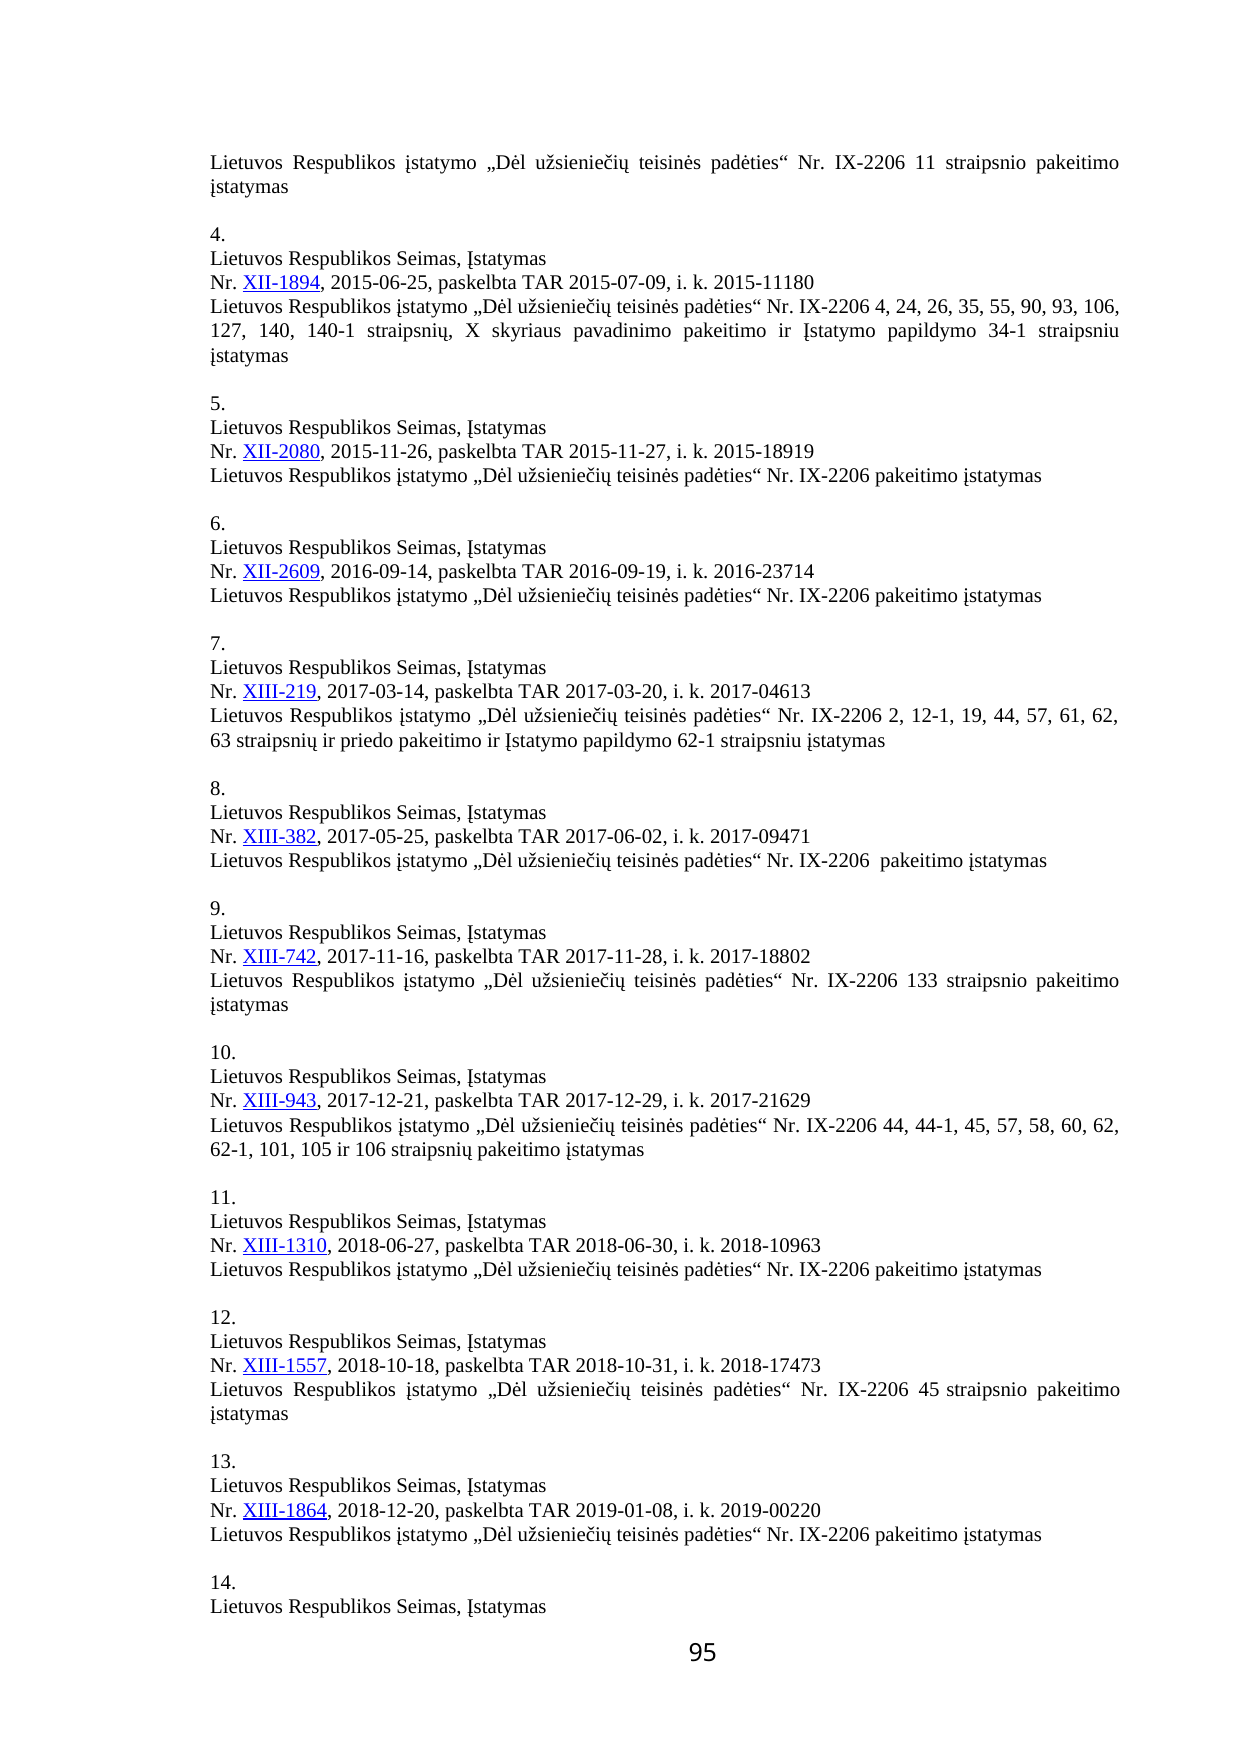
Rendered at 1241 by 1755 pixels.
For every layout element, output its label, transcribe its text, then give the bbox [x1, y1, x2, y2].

text 14. [210, 1570, 1120, 1594]
text Lietuvos Respublikos įstatymo „Dėl užsieniečių teisinės padėties“ Nr. IX-2206 133 straipsnio pakeitimo įstatymas [210, 968, 1120, 1016]
text Lietuvos Respublikos Seimas, Įstatymas [210, 1473, 1120, 1497]
text Lietuvos Respublikos Seimas, Įstatymas [210, 246, 1120, 270]
text Nr. XII-2609, 2016-09-14, paskelbta TAR 2016-09-19, i. k. 2016-23714 [210, 559, 1120, 583]
text 4. [210, 222, 1120, 246]
text Lietuvos Respublikos Seimas, Įstatymas [210, 1064, 1120, 1088]
text Lietuvos Respublikos įstatymo „Dėl užsieniečių teisinės padėties“ Nr. IX-2206 44, 44-1, 45, 57, 58, 60, 62, 62-1, 101, 105 ir 106 straipsnių pakeitimo įstatymas [210, 1112, 1120, 1161]
text 11. [210, 1185, 1120, 1209]
text 10. [210, 1040, 1120, 1064]
text Lietuvos Respublikos įstatymo „Dėl užsieniečių teisinės padėties“ Nr. IX-2206 pakeitimo įstatymas [210, 1522, 1120, 1546]
text Lietuvos Respublikos Seimas, Įstatymas [210, 800, 1120, 824]
text Nr. XIII-1864, 2018-12-20, paskelbta TAR 2019-01-08, i. k. 2019-00220 [210, 1497, 1120, 1522]
text 5. [210, 391, 1120, 415]
text Nr. XIII-943, 2017-12-21, paskelbta TAR 2017-12-29, i. k. 2017-21629 [210, 1088, 1120, 1112]
text Lietuvos Respublikos įstatymo „Dėl užsieniečių teisinės padėties“ Nr. IX-2206 2, 12-1, 19, 44, 57, 61, 62, 63 straipsnių ir priedo pakeitimo ir Įstatymo papildymo 62-1 straipsniu įstatymas [210, 703, 1120, 752]
text Nr. XIII-219, 2017-03-14, paskelbta TAR 2017-03-20, i. k. 2017-04613 [210, 679, 1120, 703]
text Lietuvos Respublikos Seimas, Įstatymas [210, 1209, 1120, 1233]
text 9. [210, 896, 1120, 920]
text Nr. XII-1894, 2015-06-25, paskelbta TAR 2015-07-09, i. k. 2015-11180 [210, 270, 1120, 294]
text Lietuvos Respublikos įstatymo „Dėl užsieniečių teisinės padėties“ Nr. IX-2206 pakeitimo įstatymas [210, 848, 1120, 872]
text Lietuvos Respublikos įstatymo „Dėl užsieniečių teisinės padėties“ Nr. IX-2206 11 straipsnio pakeitimo įstatymas [210, 150, 1120, 198]
text 8. [210, 776, 1120, 800]
text Lietuvos Respublikos įstatymo „Dėl užsieniečių teisinės padėties“ Nr. IX-2206 pakeitimo įstatymas [210, 463, 1120, 487]
text Lietuvos Respublikos Seimas, Įstatymas [210, 415, 1120, 439]
text Lietuvos Respublikos įstatymo „Dėl užsieniečių teisinės padėties“ Nr. IX-2206 pakeitimo įstatymas [210, 583, 1120, 607]
text Lietuvos Respublikos Seimas, Įstatymas [210, 920, 1120, 944]
text Lietuvos Respublikos Seimas, Įstatymas [210, 1594, 1120, 1618]
text Lietuvos Respublikos įstatymo „Dėl užsieniečių teisinės padėties“ Nr. IX-2206 45 straipsnio pakeitimo įstatymas [210, 1377, 1120, 1425]
text Lietuvos Respublikos įstatymo „Dėl užsieniečių teisinės padėties“ Nr. IX-2206 4, 24, 26, 35, 55, 90, 93, 106, 127, 140, 140-1 straipsnių, X skyriaus pavadinimo pakeitimo ir Įstatymo papildymo 34-1 straipsniu įstatymas [210, 294, 1120, 367]
text Nr. XII-2080, 2015-11-26, paskelbta TAR 2015-11-27, i. k. 2015-18919 [210, 439, 1120, 463]
text Nr. XIII-1557, 2018-10-18, paskelbta TAR 2018-10-31, i. k. 2018-17473 [210, 1353, 1120, 1377]
text 12. [210, 1305, 1120, 1329]
text 7. [210, 631, 1120, 655]
text Nr. XIII-382, 2017-05-25, paskelbta TAR 2017-06-02, i. k. 2017-09471 [210, 824, 1120, 848]
text Lietuvos Respublikos Seimas, Įstatymas [210, 1329, 1120, 1353]
text Lietuvos Respublikos Seimas, Įstatymas [210, 535, 1120, 559]
text Lietuvos Respublikos įstatymo „Dėl užsieniečių teisinės padėties“ Nr. IX-2206 pakeitimo įstatymas [210, 1257, 1120, 1281]
text 13. [210, 1449, 1120, 1473]
text Nr. XIII-742, 2017-11-16, paskelbta TAR 2017-11-28, i. k. 2017-18802 [210, 944, 1120, 968]
text 6. [210, 511, 1120, 535]
text Lietuvos Respublikos Seimas, Įstatymas [210, 655, 1120, 679]
text Nr. XIII-1310, 2018-06-27, paskelbta TAR 2018-06-30, i. k. 2018-10963 [210, 1233, 1120, 1257]
